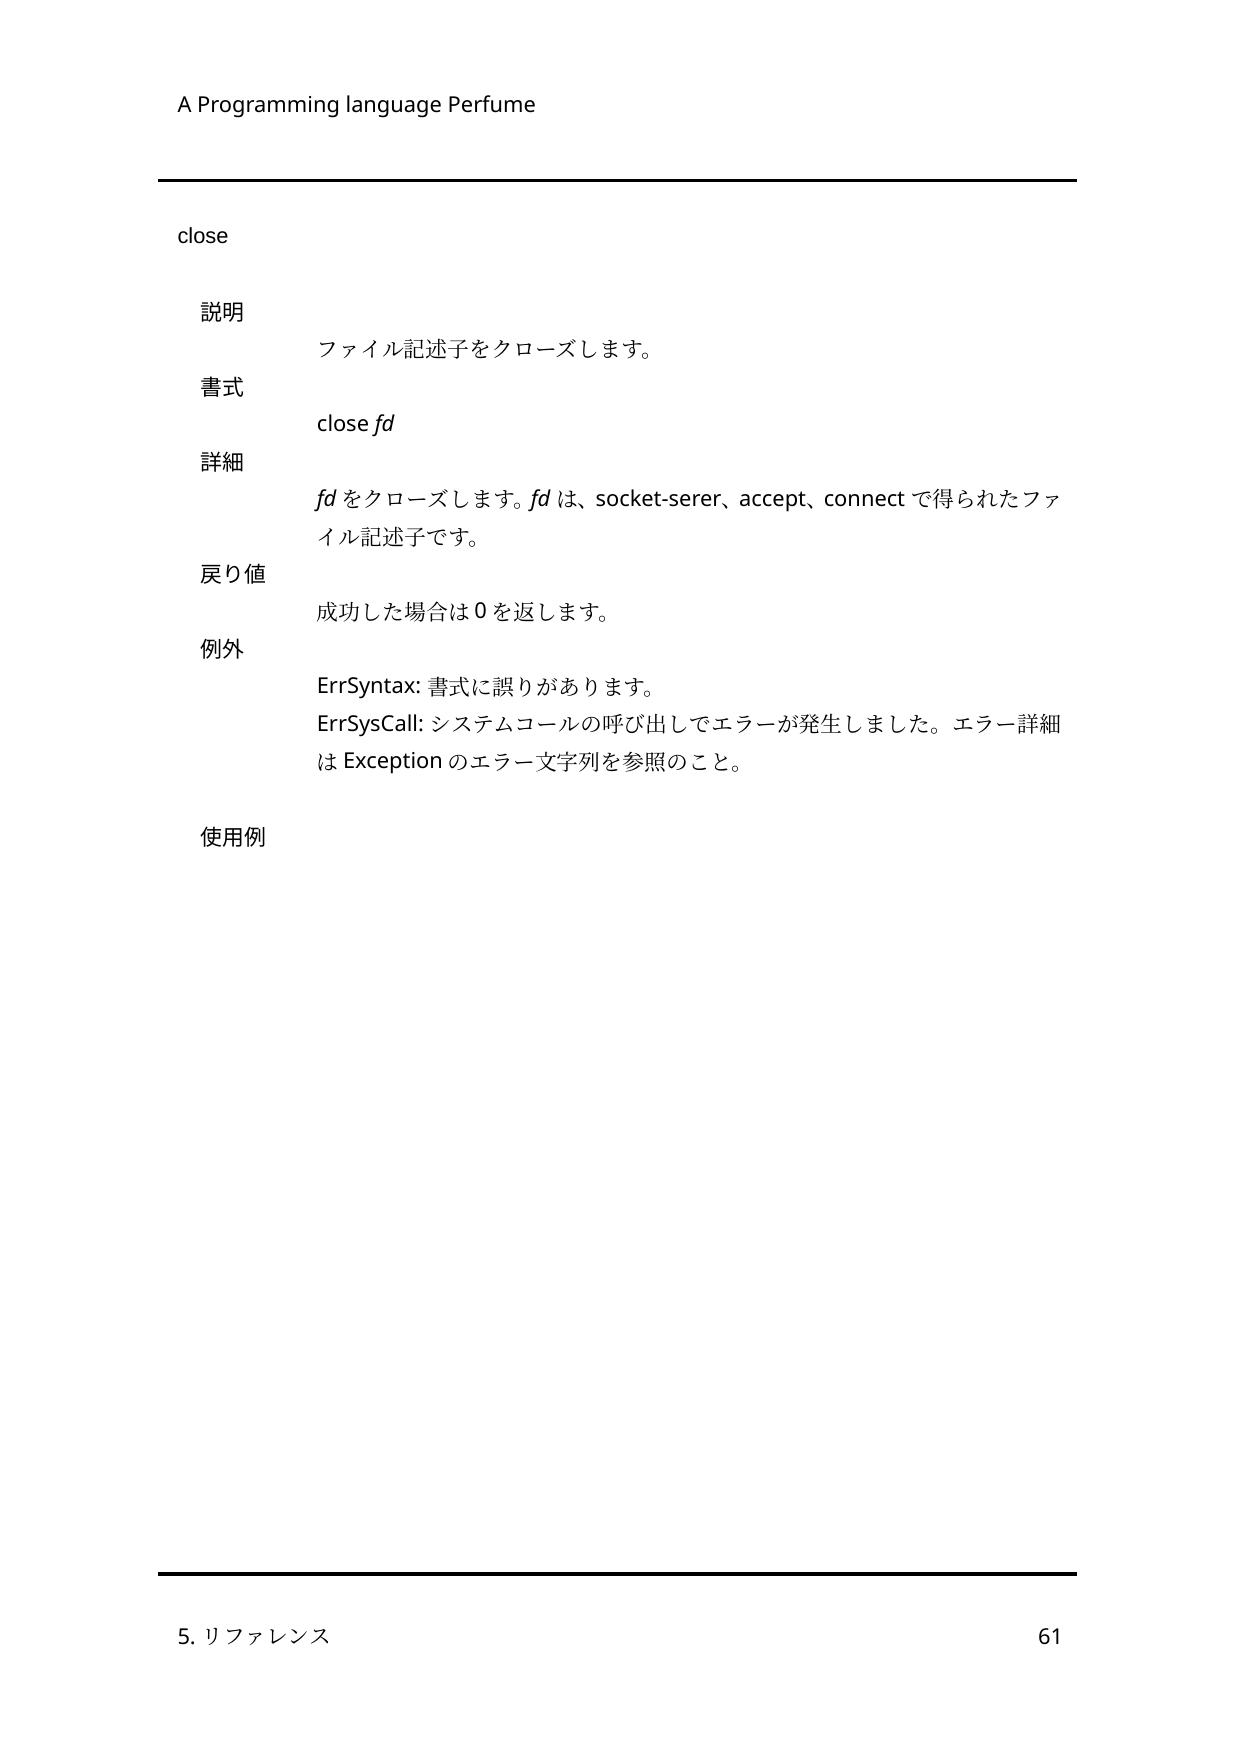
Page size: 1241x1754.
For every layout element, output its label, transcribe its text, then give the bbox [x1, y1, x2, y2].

table_header 説明 [200, 292, 317, 367]
table_cell close fd [317, 367, 1063, 442]
table_header ファイル記述子をクローズします。 [317, 292, 1063, 367]
table_cell 使用例 [200, 792, 317, 904]
table_cell 例外 [200, 629, 317, 792]
table_cell ErrSyntax: 書式に誤りがあります。 ErrSysCall: システムコールの呼び出しでエラーが発生しました。エラー詳細はExceptionのエラー文字列を参照のこと。 [317, 629, 1063, 792]
table_cell [317, 792, 1063, 904]
table_cell fdをクローズします。fd は、socket-serer、accept、connect で得られたファイル記述子です。 [317, 442, 1063, 554]
table_cell 詳細 [200, 442, 317, 554]
table_cell 戻り値 [200, 554, 317, 629]
table_cell 成功した場合は0を返します。 [317, 554, 1063, 629]
table_cell 書式 [200, 367, 317, 442]
subtitle close [177, 217, 1063, 254]
